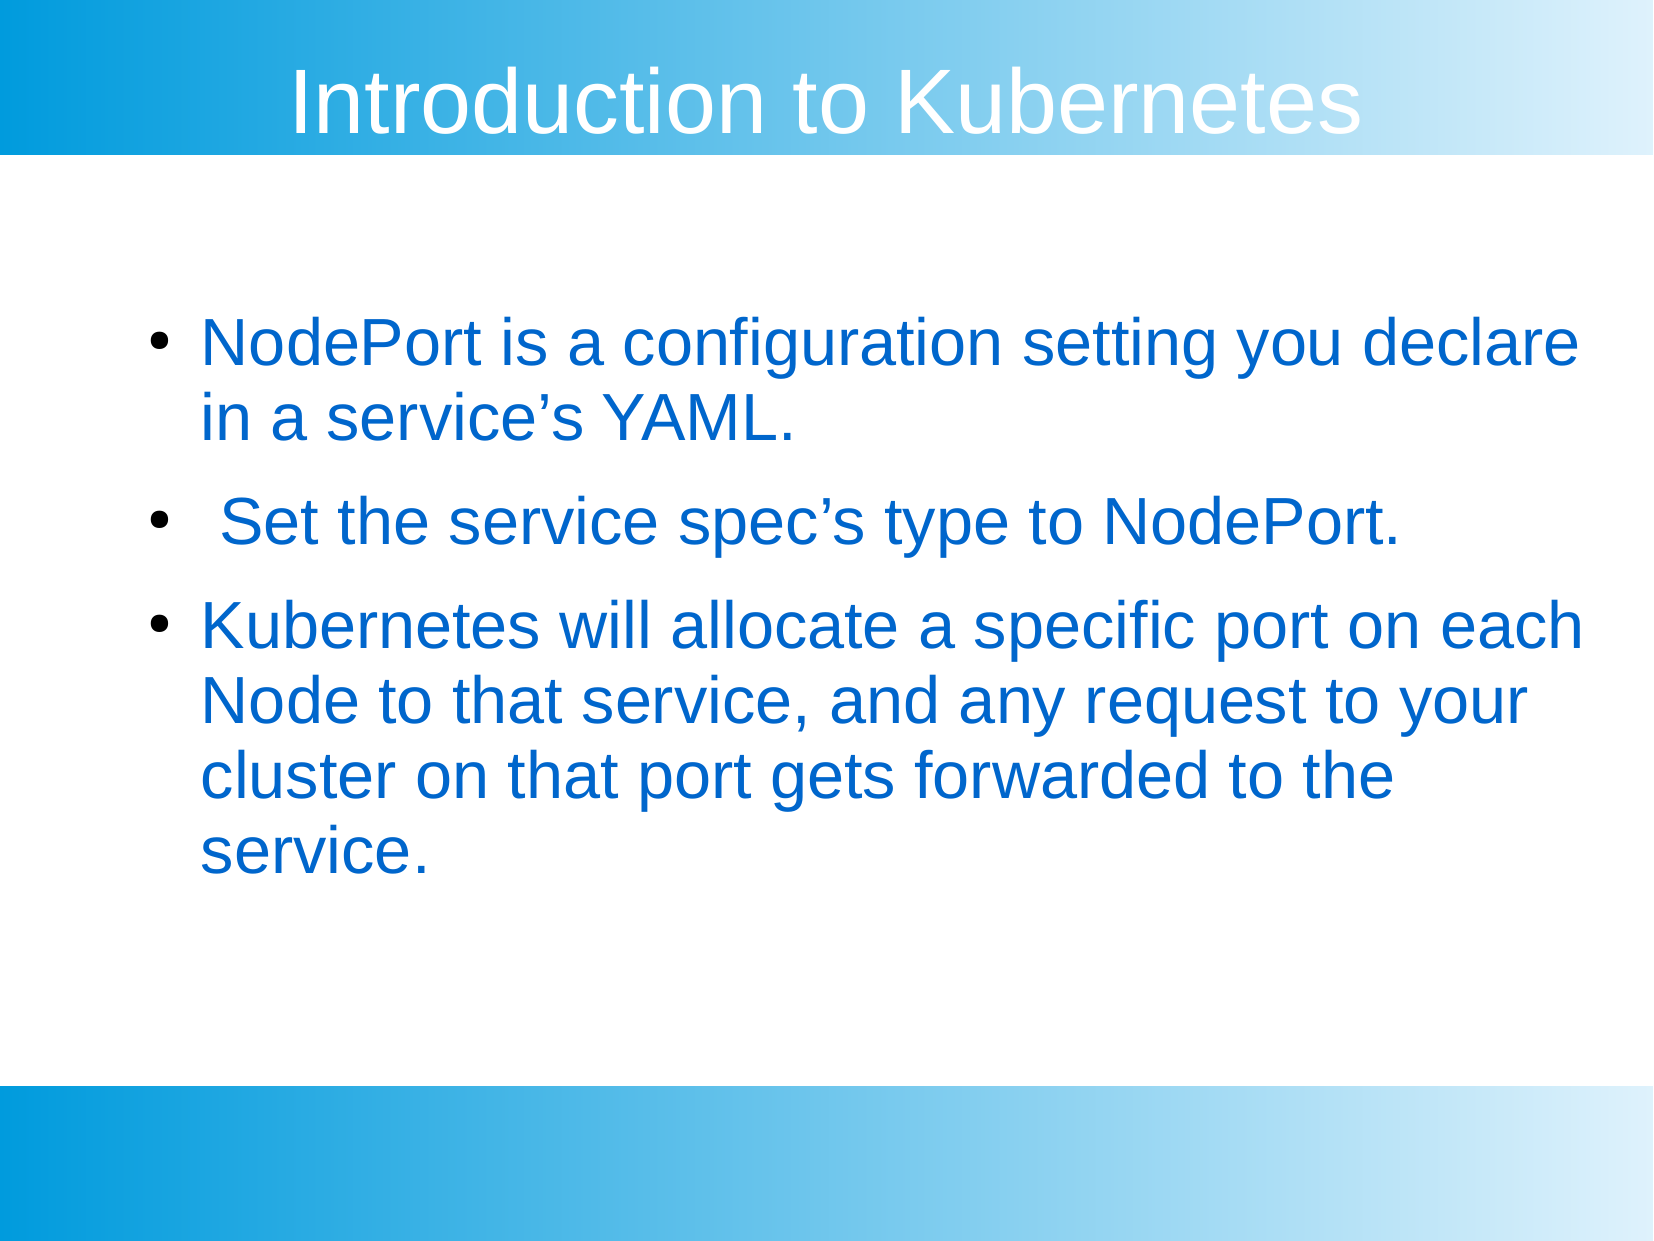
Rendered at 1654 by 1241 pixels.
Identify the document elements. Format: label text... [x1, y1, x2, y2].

title Introduction to Kubernetes [82, 49, 1571, 155]
list NodePort is a configuration setting you declare in a service’s YAML. Set the service spec’s type to NodePort. Kubernetes will allocate a specific port on each Node to that service, and any request to your cluster on that port gets forwarded to the service. [129, 200, 1619, 667]
